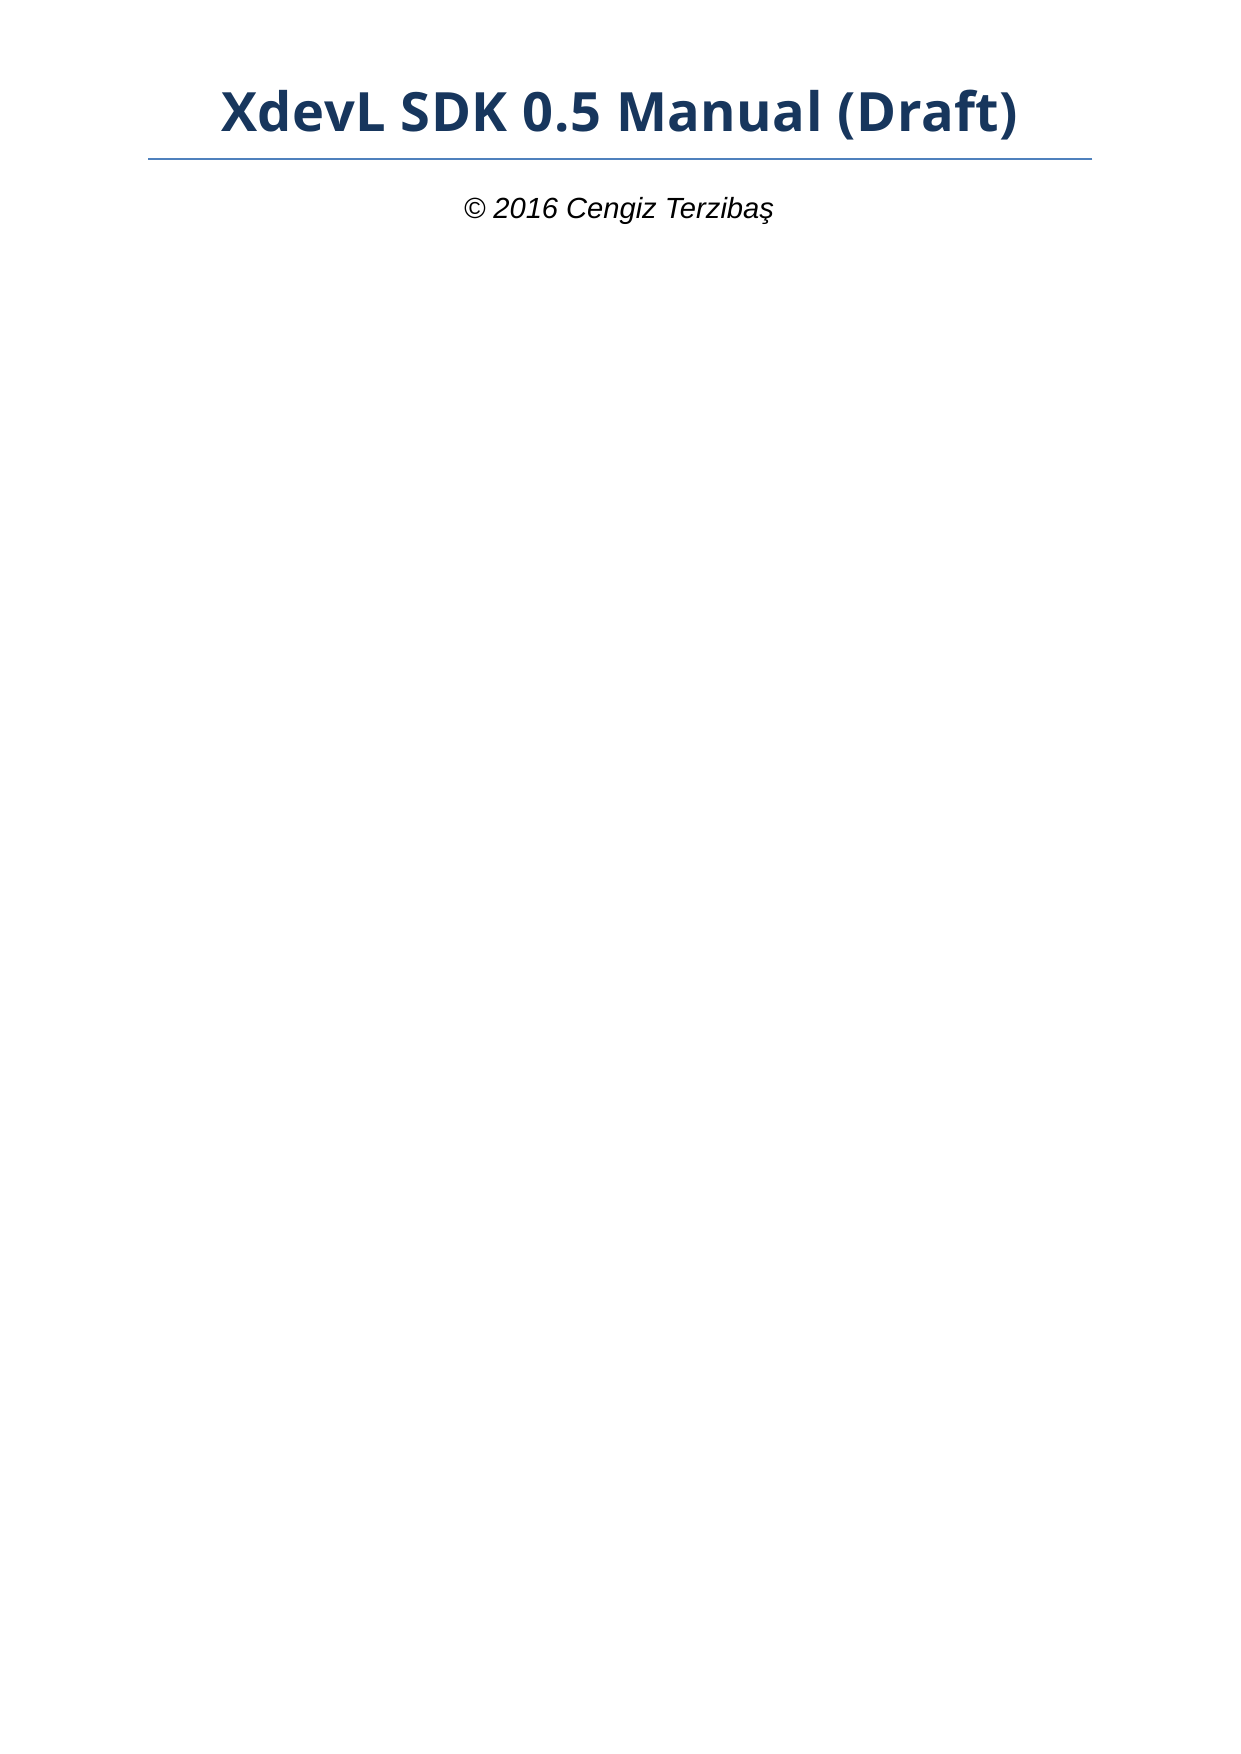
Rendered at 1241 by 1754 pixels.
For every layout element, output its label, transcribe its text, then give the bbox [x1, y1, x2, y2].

subtitle © 2016 Cengiz Terzibaş [148, 191, 1092, 225]
title XdevL SDK 0.5 Manual (Draft) [148, 74, 1092, 158]
